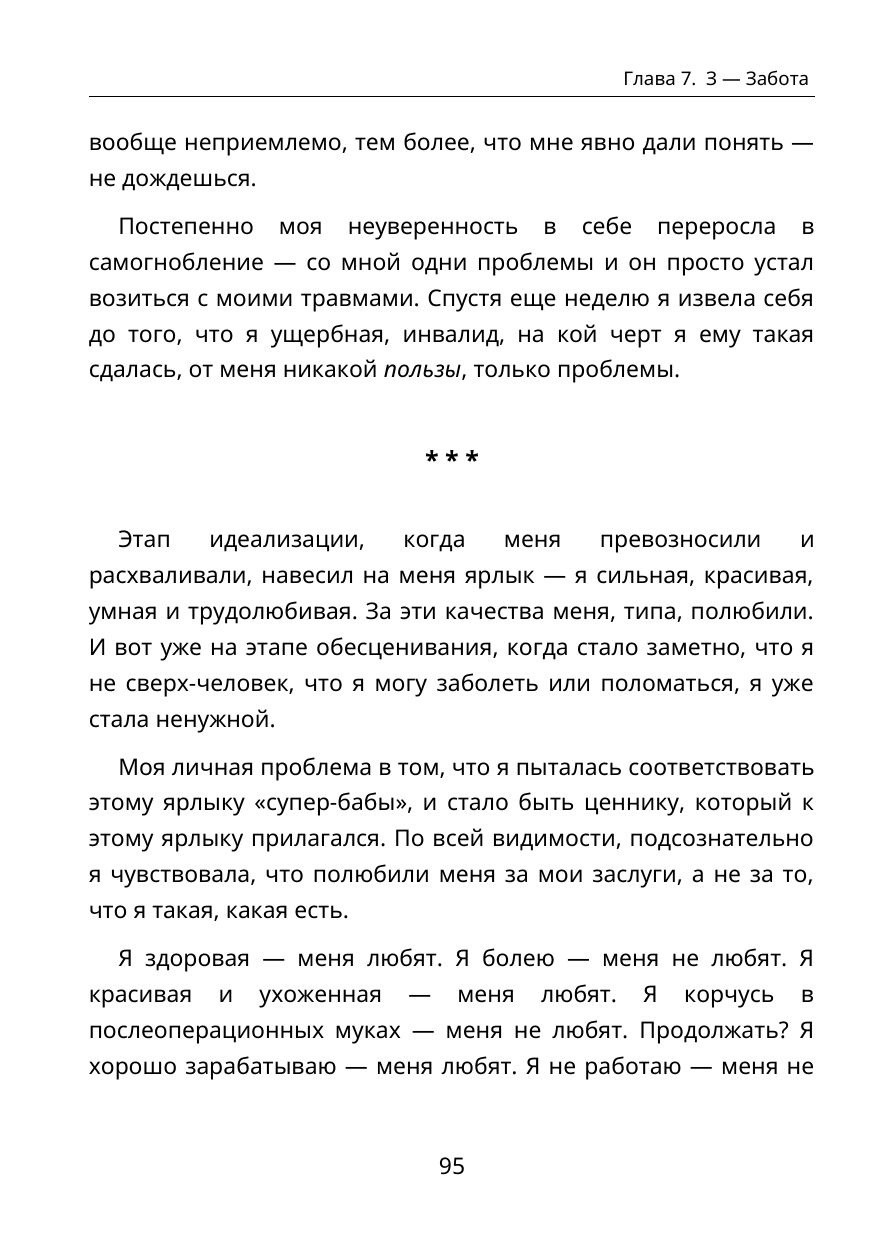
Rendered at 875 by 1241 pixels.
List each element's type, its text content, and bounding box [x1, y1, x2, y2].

text Я здоровая — меня любят. Я болею — меня не любят. Я красивая и ухоженная — меня любят. Я корчусь в послеоперационных муках — меня не любят. Продолжать? Я хорошо зарабатываю — меня любят. Я не работаю — меня не [88, 942, 815, 1081]
subtitle * * * [88, 442, 815, 477]
text вообще неприемлемо, тем более, что мне явно дали понять — не дождешься. [88, 126, 815, 193]
text Этап идеализации, когда меня превозносили и расхваливали, навесил на меня ярлык — я сильная, красивая, умная и трудолюбивая. За эти качества меня, типа, полюбили. И вот уже на этапе обесценивания, когда стало заметно, что я не сверх-человек, что я могу заболеть или поломаться, я уже стала ненужной. [88, 523, 815, 734]
text Постепенно моя неуверенность в себе переросла в самогнобление — со мной одни проблемы и он просто устал возиться с моими травмами. Спустя еще неделю я извела себя до того, что я ущербная, инвалид, на кой черт я ему такая сдалась, от меня никакой пользы, только проблемы. [88, 210, 815, 385]
text Моя личная проблема в том, что я пыталась соответствовать этому ярлыку «супер-бабы», и стало быть ценнику, который к этому ярлыку прилагался. По всей видимости, подсознательно я чувствовала, что полюбили меня за мои заслуги, а не за то, что я такая, какая есть. [88, 750, 815, 925]
